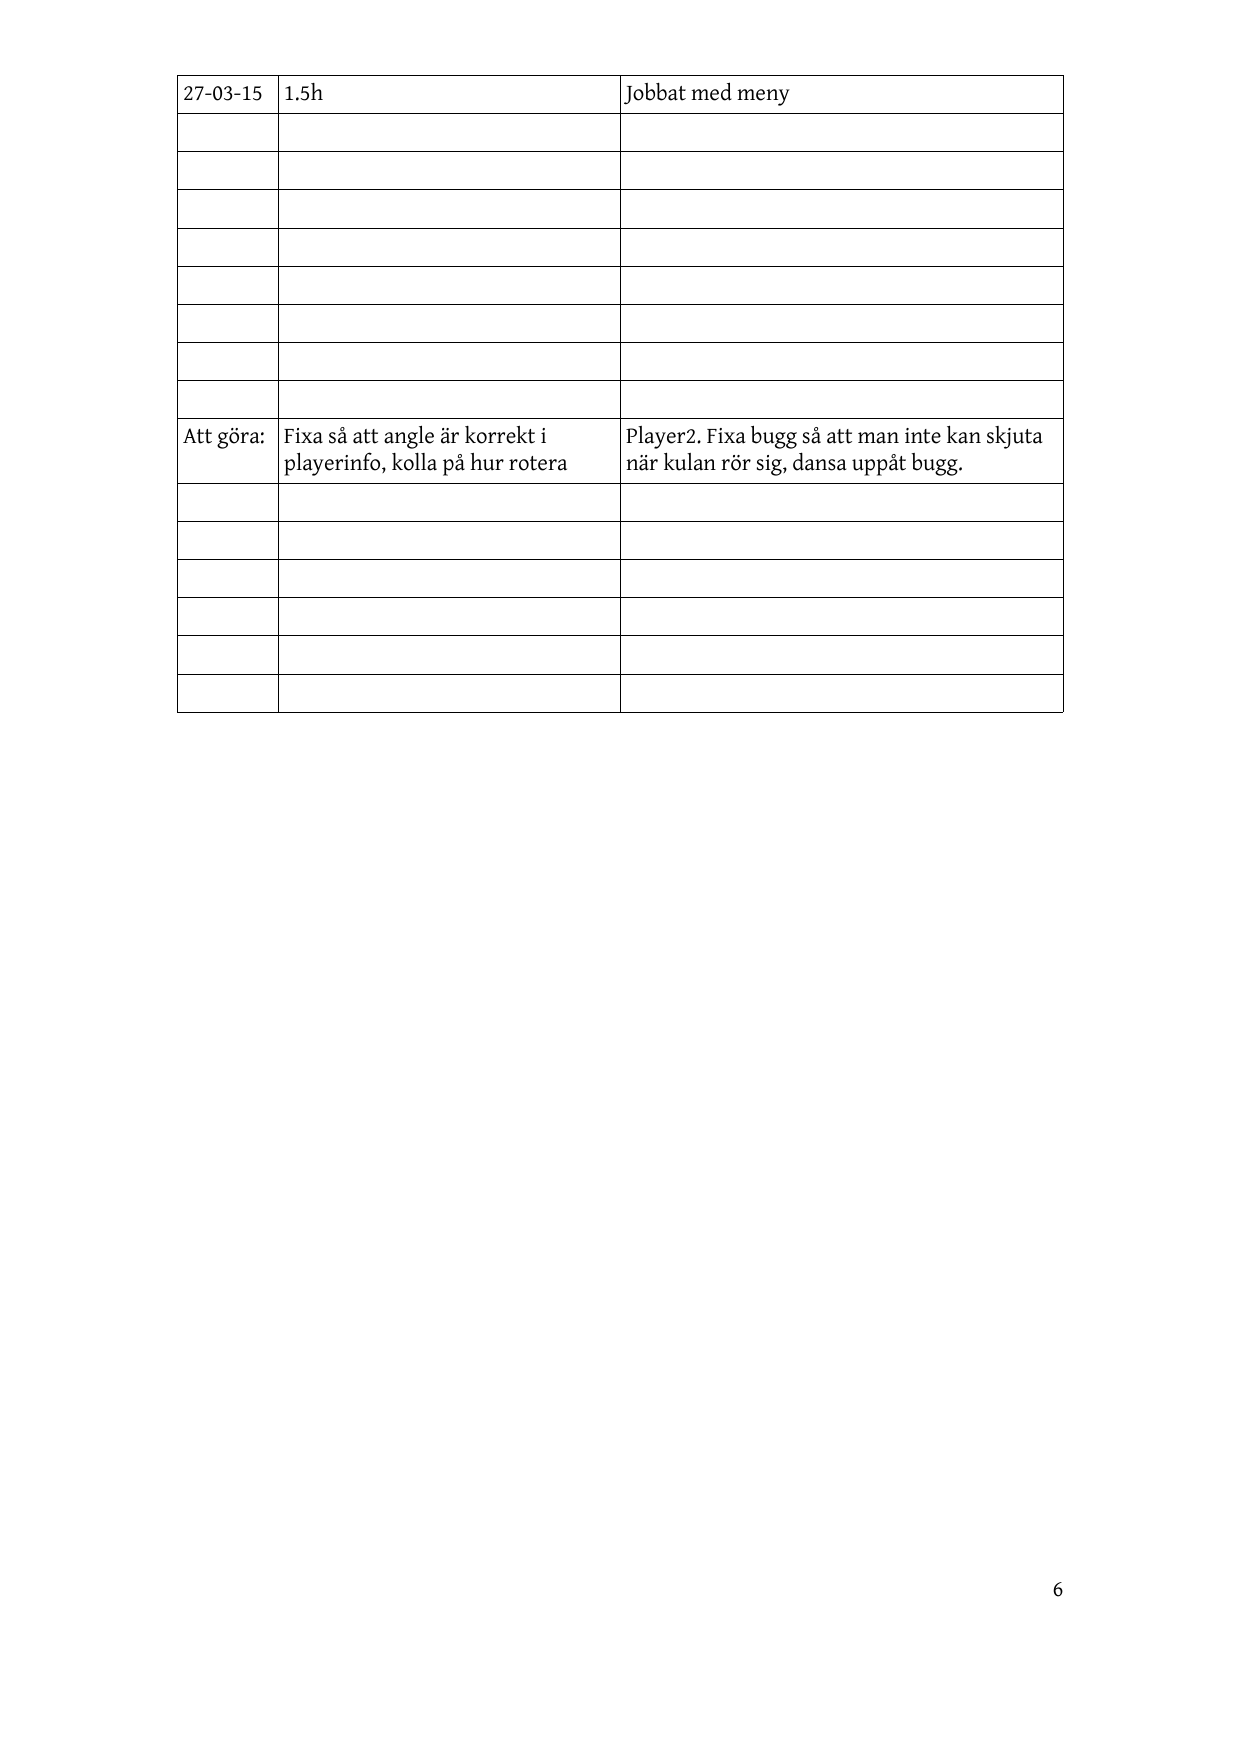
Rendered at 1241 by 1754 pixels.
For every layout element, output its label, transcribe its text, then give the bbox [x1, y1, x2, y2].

table_cell [279, 484, 620, 521]
table_cell [279, 522, 620, 559]
table_cell [178, 152, 278, 189]
table_cell [178, 343, 278, 380]
table_cell [279, 598, 620, 635]
table_cell [621, 636, 1063, 673]
table_cell Att göra: [178, 419, 278, 483]
table_cell [621, 229, 1063, 266]
table_cell [279, 305, 620, 342]
table_cell [279, 343, 620, 380]
table_cell [621, 598, 1063, 635]
table_cell [621, 152, 1063, 189]
table_cell [178, 114, 278, 151]
table_cell [621, 484, 1063, 521]
table_cell [621, 305, 1063, 342]
table_cell [621, 675, 1063, 712]
table_cell [178, 522, 278, 559]
table_cell [178, 484, 278, 521]
table_cell [178, 598, 278, 635]
table_cell [279, 190, 620, 227]
table_cell 1.5h [279, 76, 620, 113]
table_cell [279, 560, 620, 597]
table_cell [279, 152, 620, 189]
table_cell Jobbat med meny [621, 76, 1063, 113]
table_cell [621, 560, 1063, 597]
table_cell [279, 381, 620, 418]
table_cell [279, 675, 620, 712]
table_cell [279, 114, 620, 151]
table_cell [621, 522, 1063, 559]
table_cell [178, 305, 278, 342]
table_cell Player2. Fixa bugg så att man inte kan skjuta när kulan rör sig, dansa uppåt bugg. [621, 419, 1063, 483]
table_cell [178, 675, 278, 712]
table_cell [279, 267, 620, 304]
table_cell [178, 381, 278, 418]
table_cell [178, 636, 278, 673]
table_cell [279, 229, 620, 266]
table_cell [621, 114, 1063, 151]
table_cell [178, 560, 278, 597]
table_cell [279, 636, 620, 673]
table_cell 27-03-15 [178, 76, 278, 113]
table_cell [621, 190, 1063, 227]
table_cell [178, 190, 278, 227]
table_cell [178, 267, 278, 304]
table_cell [178, 229, 278, 266]
table_cell Fixa så att angle är korrekt i playerinfo, kolla på hur rotera [279, 419, 620, 483]
table_cell [621, 343, 1063, 380]
table_cell [621, 267, 1063, 304]
table_cell [621, 381, 1063, 418]
